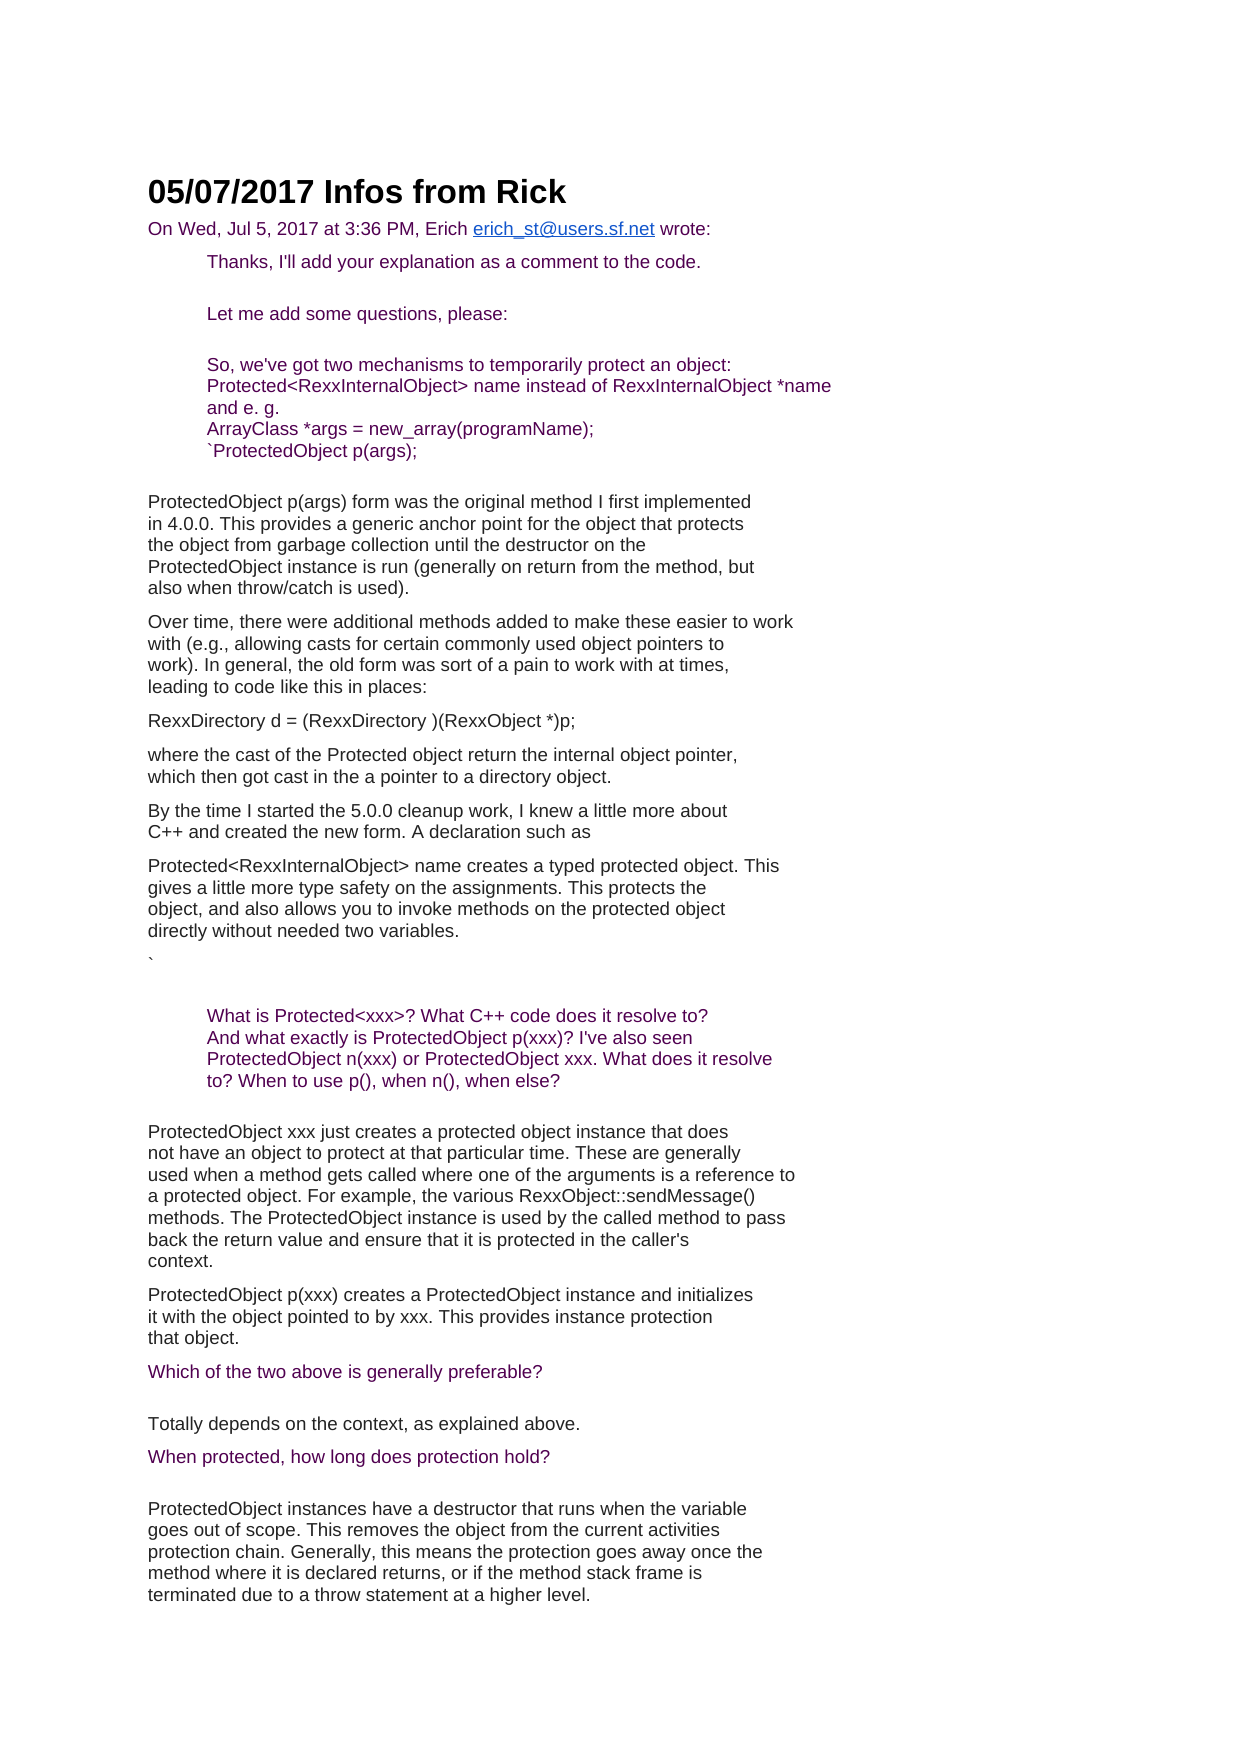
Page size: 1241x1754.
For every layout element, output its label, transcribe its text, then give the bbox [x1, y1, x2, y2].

text RexxDirectory d = (RexxDirectory )(RexxObject *)p; [148, 710, 1093, 731]
text Thanks, I'll add your explanation as a comment to the code. [207, 251, 1033, 273]
text Let me add some questions, please: [207, 302, 1033, 324]
text ProtectedObject instances have a destructor that runs when the variable goes out of scope. This removes the object from the current activities protection chain. Generally, this means the protection goes away once the method where it is declared returns, or if the method stack frame is terminated due to a throw statement at a higher level. [148, 1497, 1093, 1605]
text Protected<RexxInternalObject> name creates a typed protected object. This gives a little more type safety on the assignments. This protects the object, and also allows you to invoke methods on the protected object directly without needed two variables. [148, 855, 1093, 941]
text where the cast of the Protected object return the internal object pointer, which then got cast in the a pointer to a directory object. [148, 744, 1093, 787]
text Over time, there were additional methods added to make these easier to work with (e.g., allowing casts for certain commonly used object pointers to work). In general, the old form was sort of a pain to work with at times, leading to code like this in places: [148, 611, 1093, 697]
text So, we've got two mechanisms to temporarily protect an object: Protected<RexxInternalObject> name instead of RexxInternalObject *name and e. g. ArrayClass *args = new_array(programName); `ProtectedObject p(args); [207, 353, 1033, 461]
subtitle 05/07/2017 Infos from Rick [148, 173, 1093, 211]
text ProtectedObject xxx just creates a protected object instance that does not have an object to protect at that particular time. These are generally used when a method gets called where one of the arguments is a reference to a protected object. For example, the various RexxObject::sendMessage() methods. The ProtectedObject instance is used by the called method to pass back the return value and ensure that it is protected in the caller's context. [148, 1121, 1093, 1272]
text What is Protected<xxx>? What C++ code does it resolve to? And what exactly is ProtectedObject p(xxx)? I've also seen ProtectedObject n(xxx) or ProtectedObject xxx. What does it resolve to? When to use p(), when n(), when else? [207, 1005, 1033, 1091]
text When protected, how long does protection hold? [148, 1446, 1093, 1468]
text Totally depends on the context, as explained above. [148, 1412, 1093, 1434]
text Which of the two above is generally preferable? [148, 1361, 1093, 1383]
text On Wed, Jul 5, 2017 at 3:36 PM, Erich erich_st@users.sf.net wrote: [148, 217, 1093, 239]
text ProtectedObject p(args) form was the original method I first implemented in 4.0.0. This provides a generic anchor point for the object that protects the object from garbage collection until the destructor on the ProtectedObject instance is run (generally on return from the method, but also when throw/catch is used). [148, 491, 1093, 598]
text ` [148, 954, 1093, 975]
text ProtectedObject p(xxx) creates a ProtectedObject instance and initializes it with the object pointed to by xxx. This provides instance protection that object. [148, 1284, 1093, 1349]
text By the time I started the 5.0.0 cleanup work, I knew a little more about C++ and created the new form. A declaration such as [148, 799, 1093, 843]
